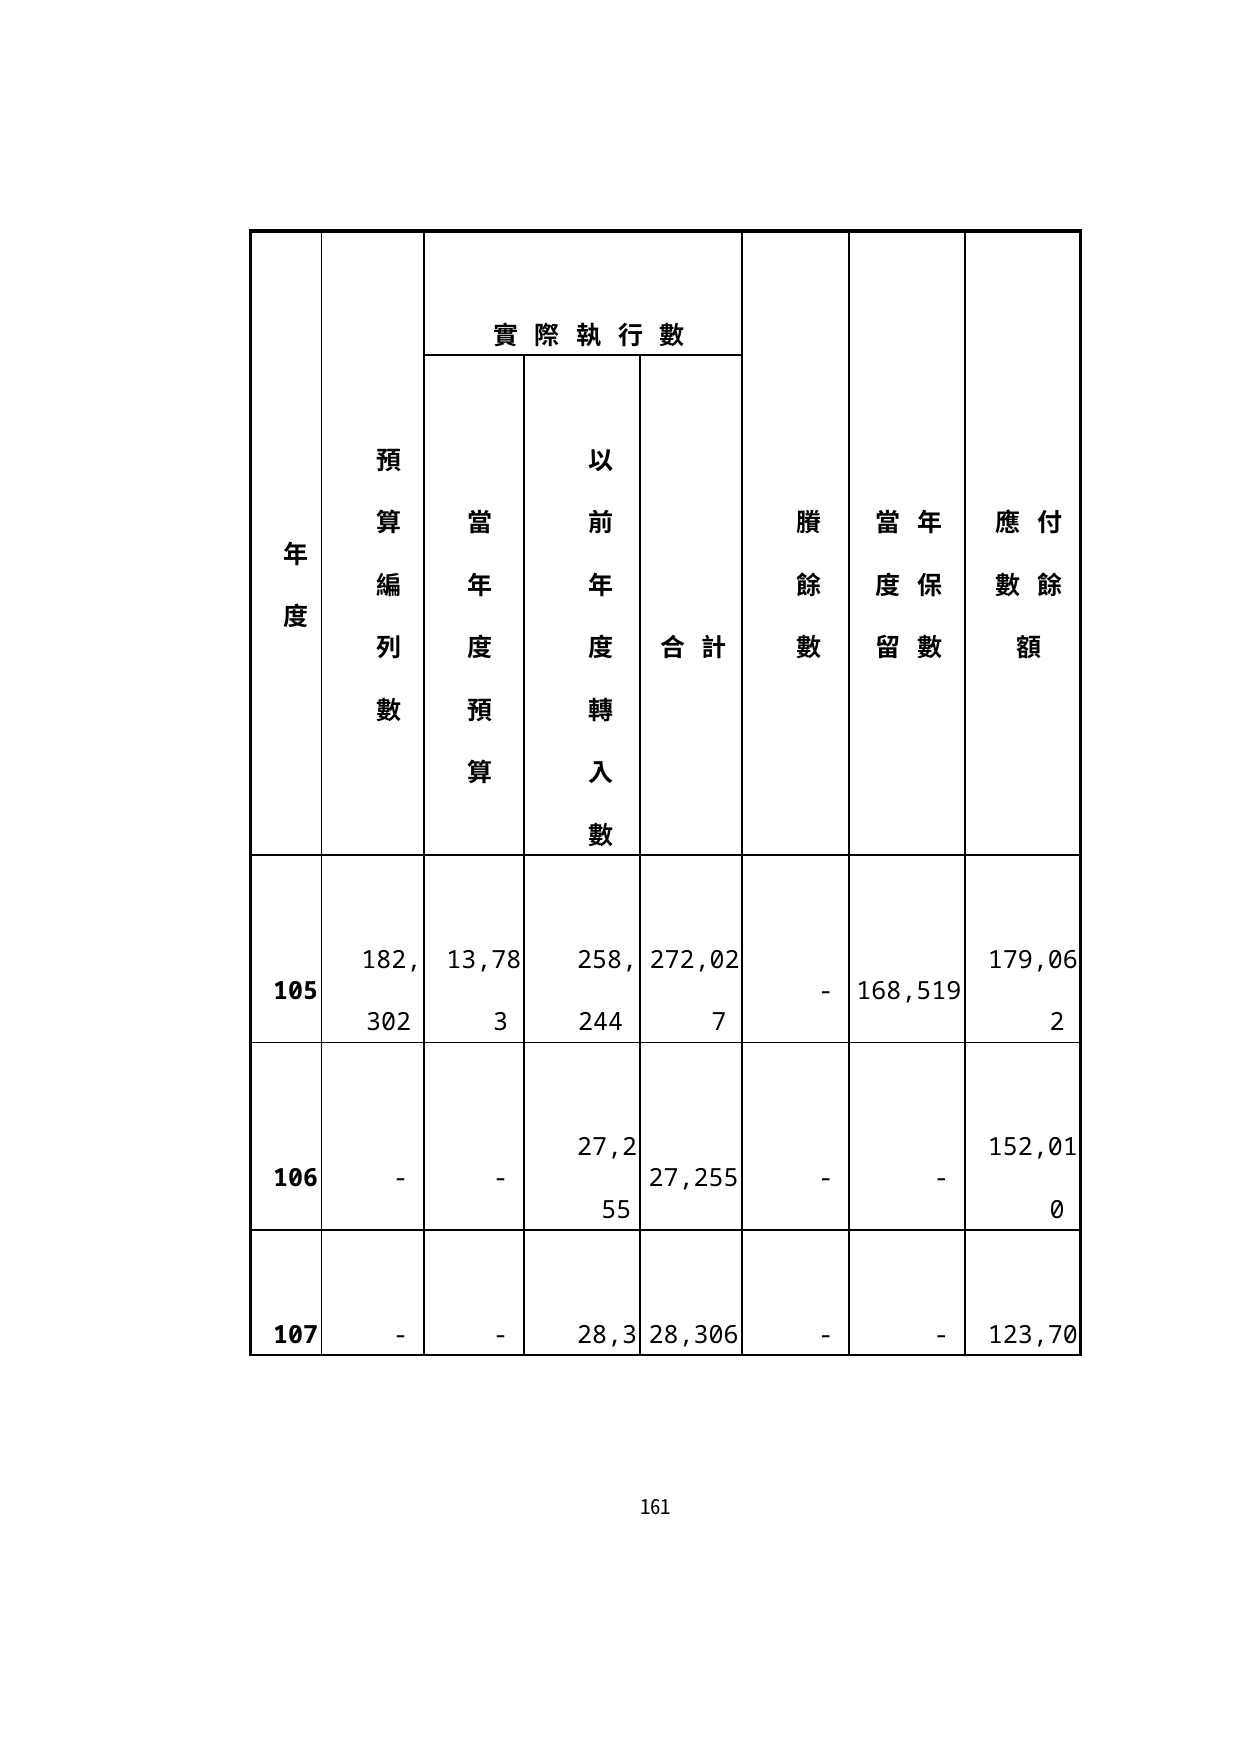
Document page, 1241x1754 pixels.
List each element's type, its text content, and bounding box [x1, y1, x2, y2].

table_cell - [850, 1043, 964, 1229]
table_header 賸餘數 [743, 233, 848, 854]
table_cell 以前年度轉入數 [525, 356, 639, 854]
table_cell 105 [252, 856, 321, 1042]
table_header 應付數餘額 [966, 233, 1079, 854]
table_cell - [322, 1231, 423, 1354]
table_cell 182,302 [322, 856, 423, 1042]
table_cell 123,70 [966, 1231, 1079, 1354]
table_cell - [743, 1231, 848, 1354]
table_cell - [743, 856, 848, 1042]
table_cell 27,255 [525, 1043, 639, 1229]
table_cell - [850, 1231, 964, 1354]
table_header 年度 [252, 233, 321, 854]
table_cell - [743, 1043, 848, 1229]
table_cell 168,519 [850, 856, 964, 1042]
table_cell 106 [252, 1043, 321, 1229]
table_cell 27,255 [641, 1043, 741, 1229]
table_cell - [425, 1231, 523, 1354]
table_header 當年度保留數 [850, 233, 964, 854]
table_cell 28,3 [525, 1231, 639, 1354]
table_cell 152,010 [966, 1043, 1079, 1229]
table_cell - [322, 1043, 423, 1229]
table_cell 107 [252, 1231, 321, 1354]
table_cell 258,244 [525, 856, 639, 1042]
table_cell - [425, 1043, 523, 1229]
table_cell 合計 [641, 356, 741, 854]
table_cell 13,783 [425, 856, 523, 1042]
table_cell 272,027 [641, 856, 741, 1042]
table_cell 28,306 [641, 1231, 741, 1354]
table_header 實際執行數 [425, 233, 741, 354]
table_header 預算編列數 [322, 233, 423, 854]
table_cell 當年度預算 [425, 356, 523, 854]
table_cell 179,062 [966, 856, 1079, 1042]
